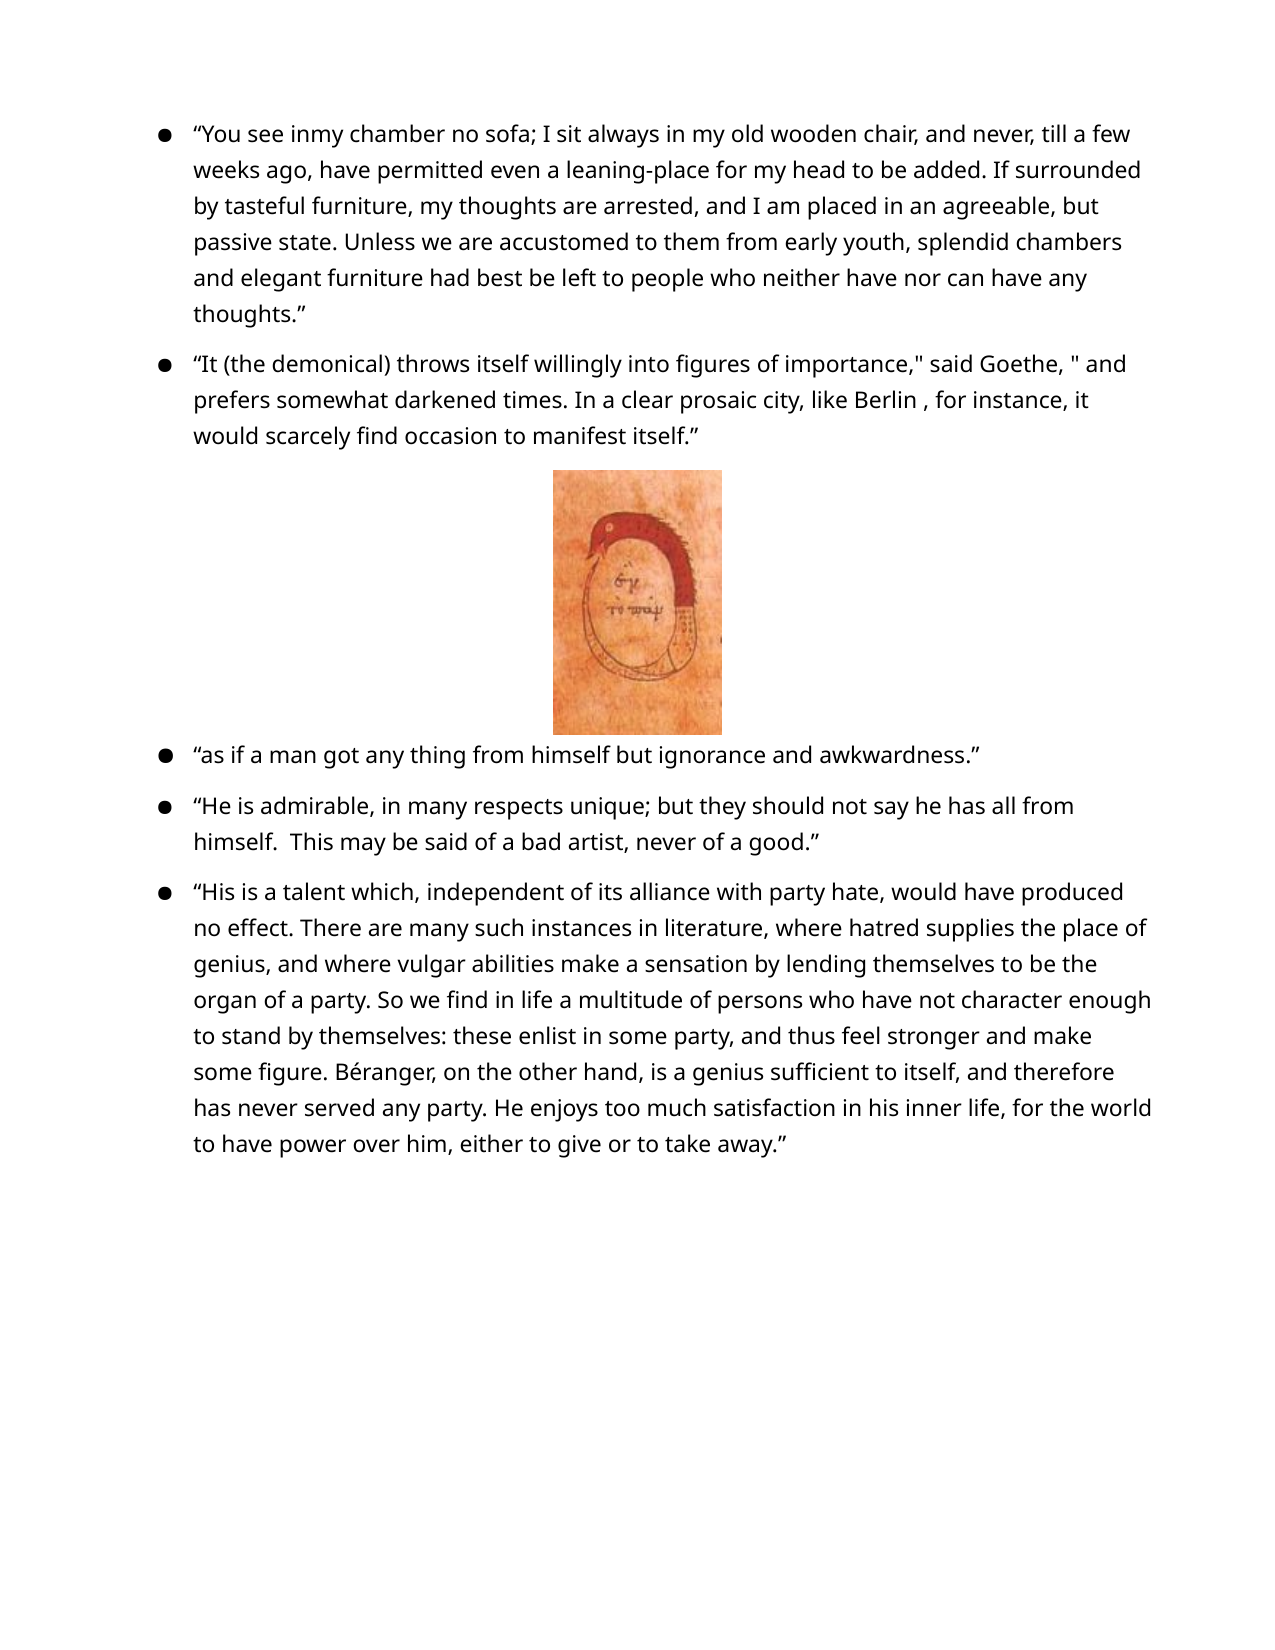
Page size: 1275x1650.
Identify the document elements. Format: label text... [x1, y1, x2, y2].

list “You see inmy chamber no sofa; I sit always in my old wooden chair, and never, till a few weeks ago, have permitted even a leaning-place for my head to be added. If surrounded by tasteful furniture, my thoughts are arrested, and I am placed in an agreeable, but passive state. Unless we are accustomed to them from early youth, splendid chambers and elegant furniture had best be left to people who neither have nor can have any thoughts.” [156, 118, 1157, 329]
list “as if a man got any thing from himself but ignorance and awkwardness.” [156, 735, 1157, 771]
picture [553, 470, 722, 735]
list “He is admirable, in many respects unique; but they should not say he has all from himself. This may be said of a bad artist, never of a good.” [156, 790, 1157, 857]
list “His is a talent which, independent of its alliance with party hate, would have produced no effect. There are many such instances in literature, where hatred supplies the place of genius, and where vulgar abilities make a sensation by lending themselves to be the organ of a party. So we find in life a multitude of persons who have not character enough to stand by themselves: these enlist in some party, and thus feel stronger and make some figure. Béranger, on the other hand, is a genius sufficient to itself, and therefore has never served any party. He enjoys too much satisfaction in his inner life, for the world to have power over him, either to give or to take away.” [156, 876, 1157, 1159]
list “It (the demonical) throws itself willingly into figures of importance," said Goethe, " and prefers somewhat darkened times. In a clear prosaic city, like Berlin , for instance, it would scarcely find occasion to manifest itself.” [156, 348, 1157, 451]
